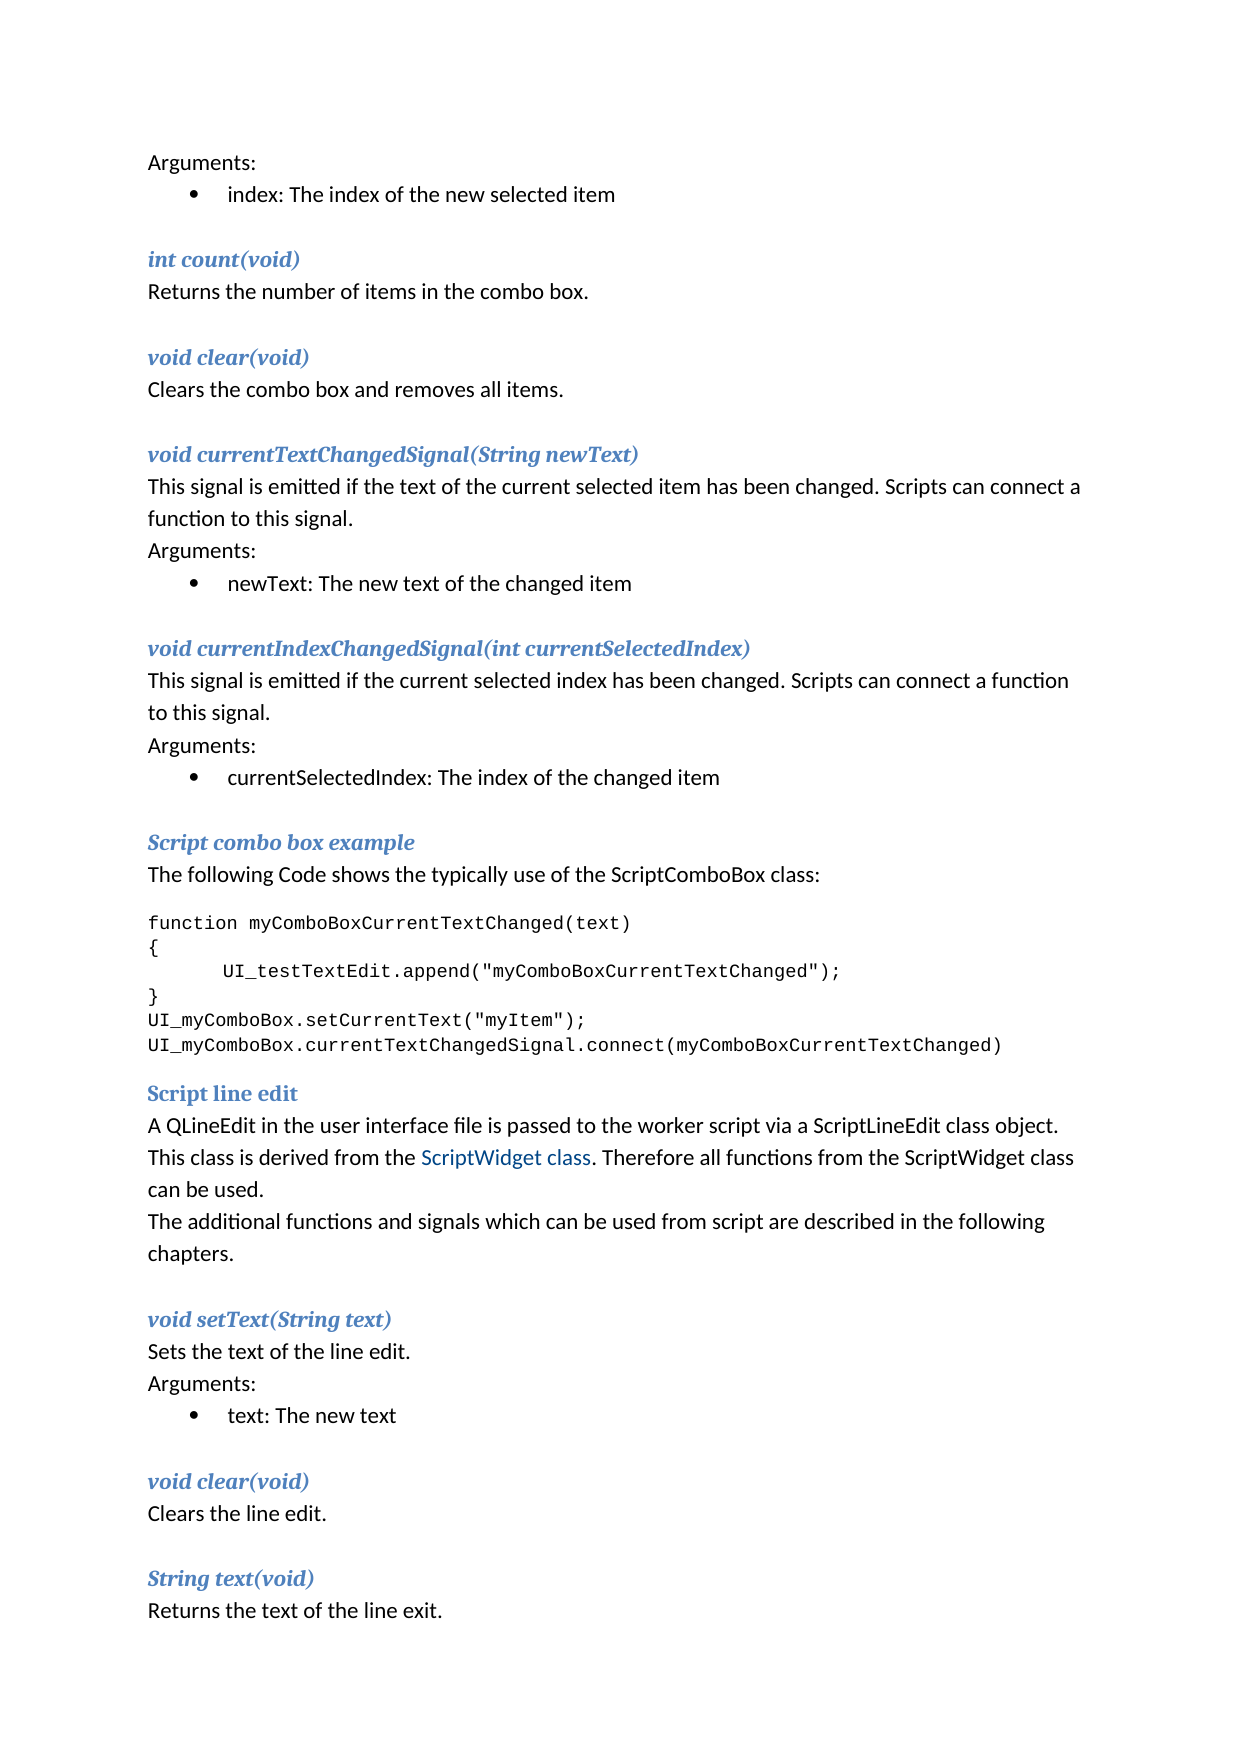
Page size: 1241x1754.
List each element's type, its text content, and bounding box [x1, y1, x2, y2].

text This signal is emitted if the current selected index has been changed. Scripts can connect a function to this signal. [148, 666, 1093, 727]
subtitle Script combo box example [148, 830, 1093, 857]
subtitle void currentIndexChangedSignal(int currentSelectedIndex) [148, 636, 1093, 662]
text Sets the text of the line edit. [148, 1337, 1093, 1365]
text { [148, 938, 1093, 959]
text Arguments: [148, 537, 1093, 565]
text Arguments: [148, 731, 1093, 759]
text Returns the text of the line exit. [148, 1596, 1093, 1624]
text UI_myComboBox.setCurrentText("myItem"); [148, 1011, 1093, 1032]
list text: The new text [190, 1401, 1093, 1429]
text } [148, 987, 1093, 1008]
list newText: The new text of the changed item [190, 569, 1093, 597]
subtitle void setText(String text) [148, 1307, 1093, 1333]
text The following Code shows the typically use of the ScriptComboBox class: [148, 860, 1093, 888]
text Arguments: [148, 148, 1093, 176]
subtitle Script line edit [148, 1081, 1093, 1107]
subtitle int count(void) [148, 247, 1093, 273]
subtitle void clear(void) [148, 344, 1093, 371]
text UI_myComboBox.currentTextChangedSignal.connect(myComboBoxCurrentTextChanged) [148, 1035, 1093, 1057]
text The additional functions and signals which can be used from script are described in the following chapters. [148, 1207, 1093, 1267]
text Clears the combo box and removes all items. [148, 375, 1093, 403]
text Arguments: [148, 1369, 1093, 1397]
text This signal is emitted if the text of the current selected item has been changed. Scripts can connect a function to this signal. [148, 472, 1093, 532]
subtitle String text(void) [148, 1566, 1093, 1592]
text A QLineEdit in the user interface file is passed to the worker script via a ScriptLineEdit class object. [148, 1111, 1093, 1139]
subtitle void clear(void) [148, 1469, 1093, 1495]
text This class is derived from the ScriptWidget class. Therefore all functions from the ScriptWidget class can be used. [148, 1143, 1093, 1203]
text UI_testTextEdit.append("myComboBoxCurrentTextChanged"); [148, 962, 1093, 983]
text function myComboBoxCurrentTextChanged(text) [148, 913, 1093, 935]
text Returns the number of items in the combo box. [148, 277, 1093, 305]
list index: The index of the new selected item [190, 180, 1093, 208]
text Clears the line edit. [148, 1499, 1093, 1527]
list currentSelectedIndex: The index of the changed item [190, 763, 1093, 791]
subtitle void currentTextChangedSignal(String newText) [148, 442, 1093, 468]
